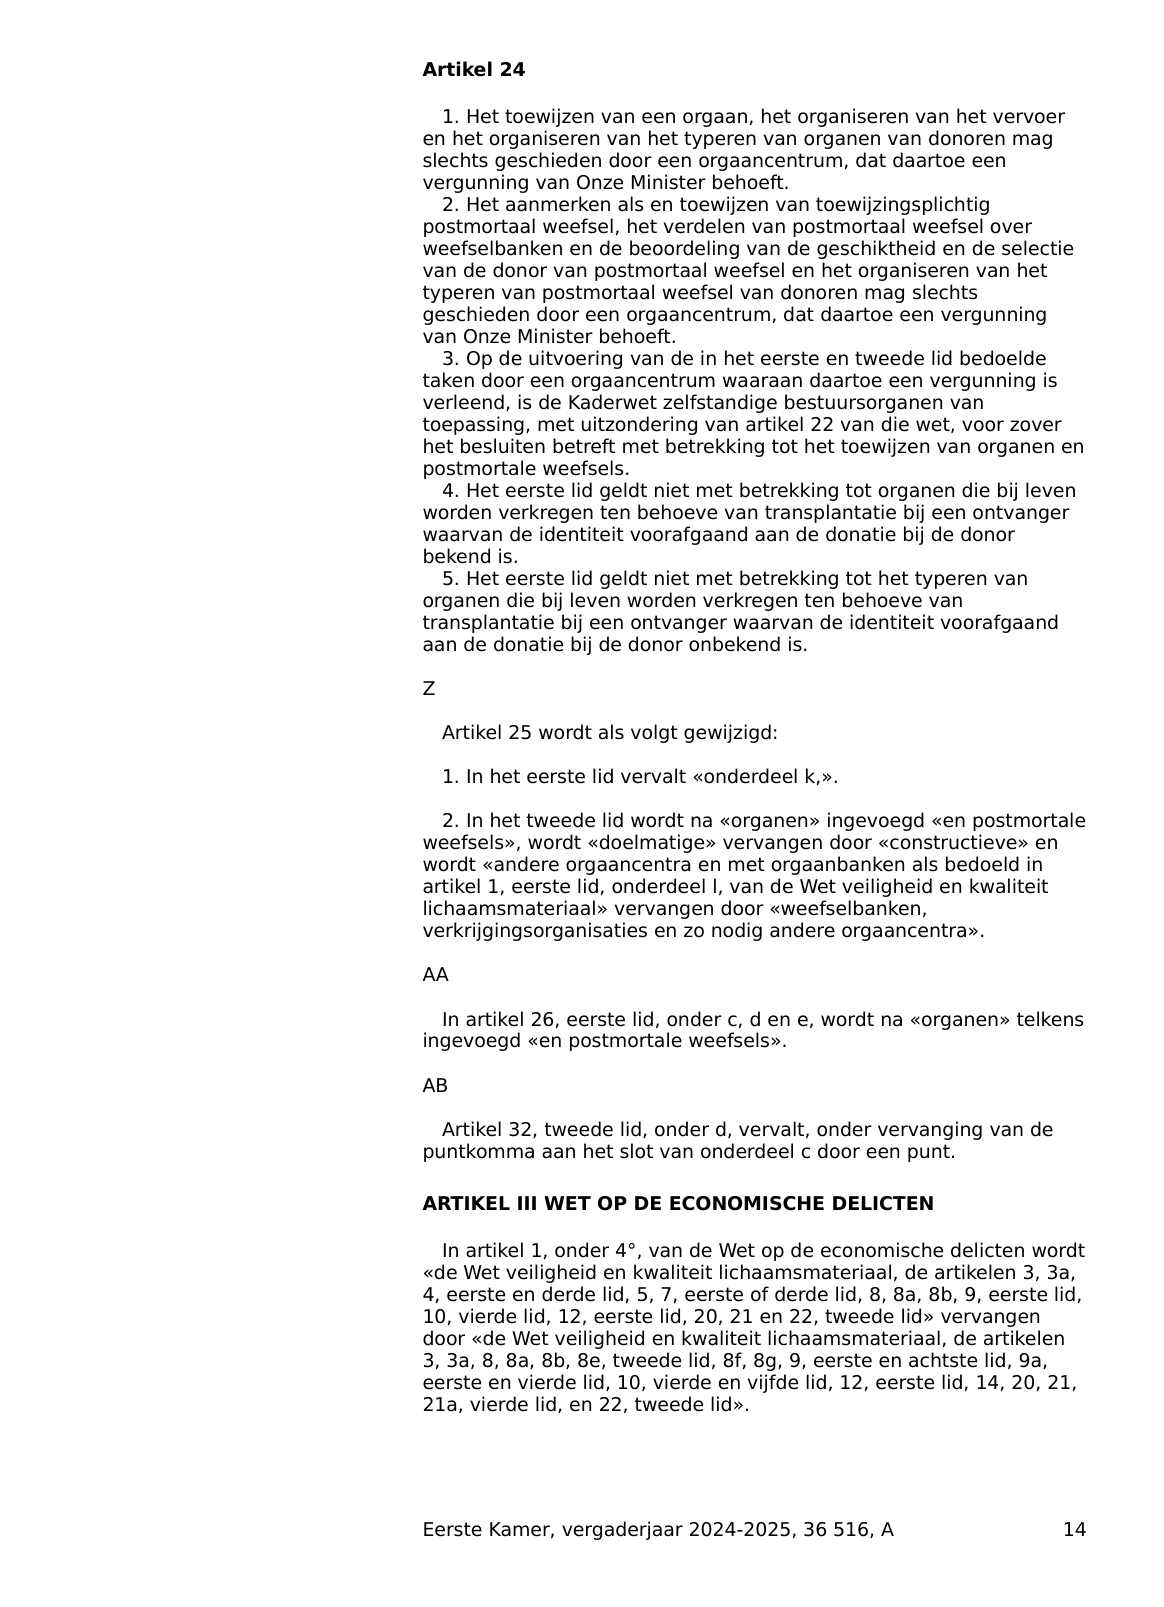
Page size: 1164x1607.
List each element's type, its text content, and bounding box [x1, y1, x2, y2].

text 2. Het aanmerken als en toewijzen van toewijzingsplichtig postmortaal weefsel, het verdelen van postmortaal weefsel over weefselbanken en de beoordeling van de geschiktheid en de selectie van de donor van postmortaal weefsel en het organiseren van het typeren van postmortaal weefsel van donoren mag slechts geschieden door een orgaancentrum, dat daartoe een vergunning van Onze Minister behoeft. [422, 194, 1087, 348]
text 2. In het tweede lid wordt na «organen» ingevoegd «en postmortale weefsels», wordt «doelmatige» vervangen door «constructieve» en wordt «andere orgaancentra en met orgaanbanken als bedoeld in artikel 1, eerste lid, onderdeel l, van de Wet veiligheid en kwaliteit lichaamsmateriaal» vervangen door «weefselbanken, verkrijgingsorganisaties en zo nodig andere orgaancentra». [422, 810, 1087, 942]
text 4. Het eerste lid geldt niet met betrekking tot organen die bij leven worden verkregen ten behoeve van transplantatie bij een ontvanger waarvan de identiteit voorafgaand aan de donatie bij de donor bekend is. [422, 480, 1087, 568]
text In artikel 1, onder 4°, van de Wet op de economische delicten wordt «de Wet veiligheid en kwaliteit lichaamsmateriaal, de artikelen 3, 3a, 4, eerste en derde lid, 5, 7, eerste of derde lid, 8, 8a, 8b, 9, eerste lid, 10, vierde lid, 12, eerste lid, 20, 21 en 22, tweede lid» vervangen door «de Wet veiligheid en kwaliteit lichaamsmateriaal, de artikelen 3, 3a, 8, 8a, 8b, 8e, tweede lid, 8f, 8g, 9, eerste en achtste lid, 9a, eerste en vierde lid, 10, vierde en vijfde lid, 12, eerste lid, 14, 20, 21, 21a, vierde lid, en 22, tweede lid». [422, 1240, 1087, 1416]
text In artikel 26, eerste lid, onder c, d en e, wordt na «organen» telkens ingevoegd «en postmortale weefsels». [422, 1008, 1087, 1052]
text Z [422, 678, 1087, 700]
text Artikel 32, tweede lid, onder d, vervalt, onder vervanging van de puntkomma aan het slot van onderdeel c door een punt. [422, 1119, 1087, 1163]
text 5. Het eerste lid geldt niet met betrekking tot het typeren van organen die bij leven worden verkregen ten behoeve van transplantatie bij een ontvanger waarvan de identiteit voorafgaand aan de donatie bij de donor onbekend is. [422, 568, 1087, 656]
subtitle Artikel 24 [422, 59, 1087, 81]
text 1. In het eerste lid vervalt «onderdeel k,». [422, 766, 1087, 788]
subtitle ARTIKEL III WET OP DE ECONOMISCHE DELICTEN [422, 1193, 1087, 1215]
text 1. Het toewijzen van een orgaan, het organiseren van het vervoer en het organiseren van het typeren van organen van donoren mag slechts geschieden door een orgaancentrum, dat daartoe een vergunning van Onze Minister behoeft. [422, 106, 1087, 194]
text AB [422, 1074, 1087, 1097]
text AA [422, 964, 1087, 986]
text Artikel 25 wordt als volgt gewijzigd: [422, 722, 1087, 744]
text 3. Op de uitvoering van de in het eerste en tweede lid bedoelde taken door een orgaancentrum waaraan daartoe een vergunning is verleend, is de Kaderwet zelfstandige bestuursorganen van toepassing, met uitzondering van artikel 22 van die wet, voor zover het besluiten betreft met betrekking tot het toewijzen van organen en postmortale weefsels. [422, 348, 1087, 480]
